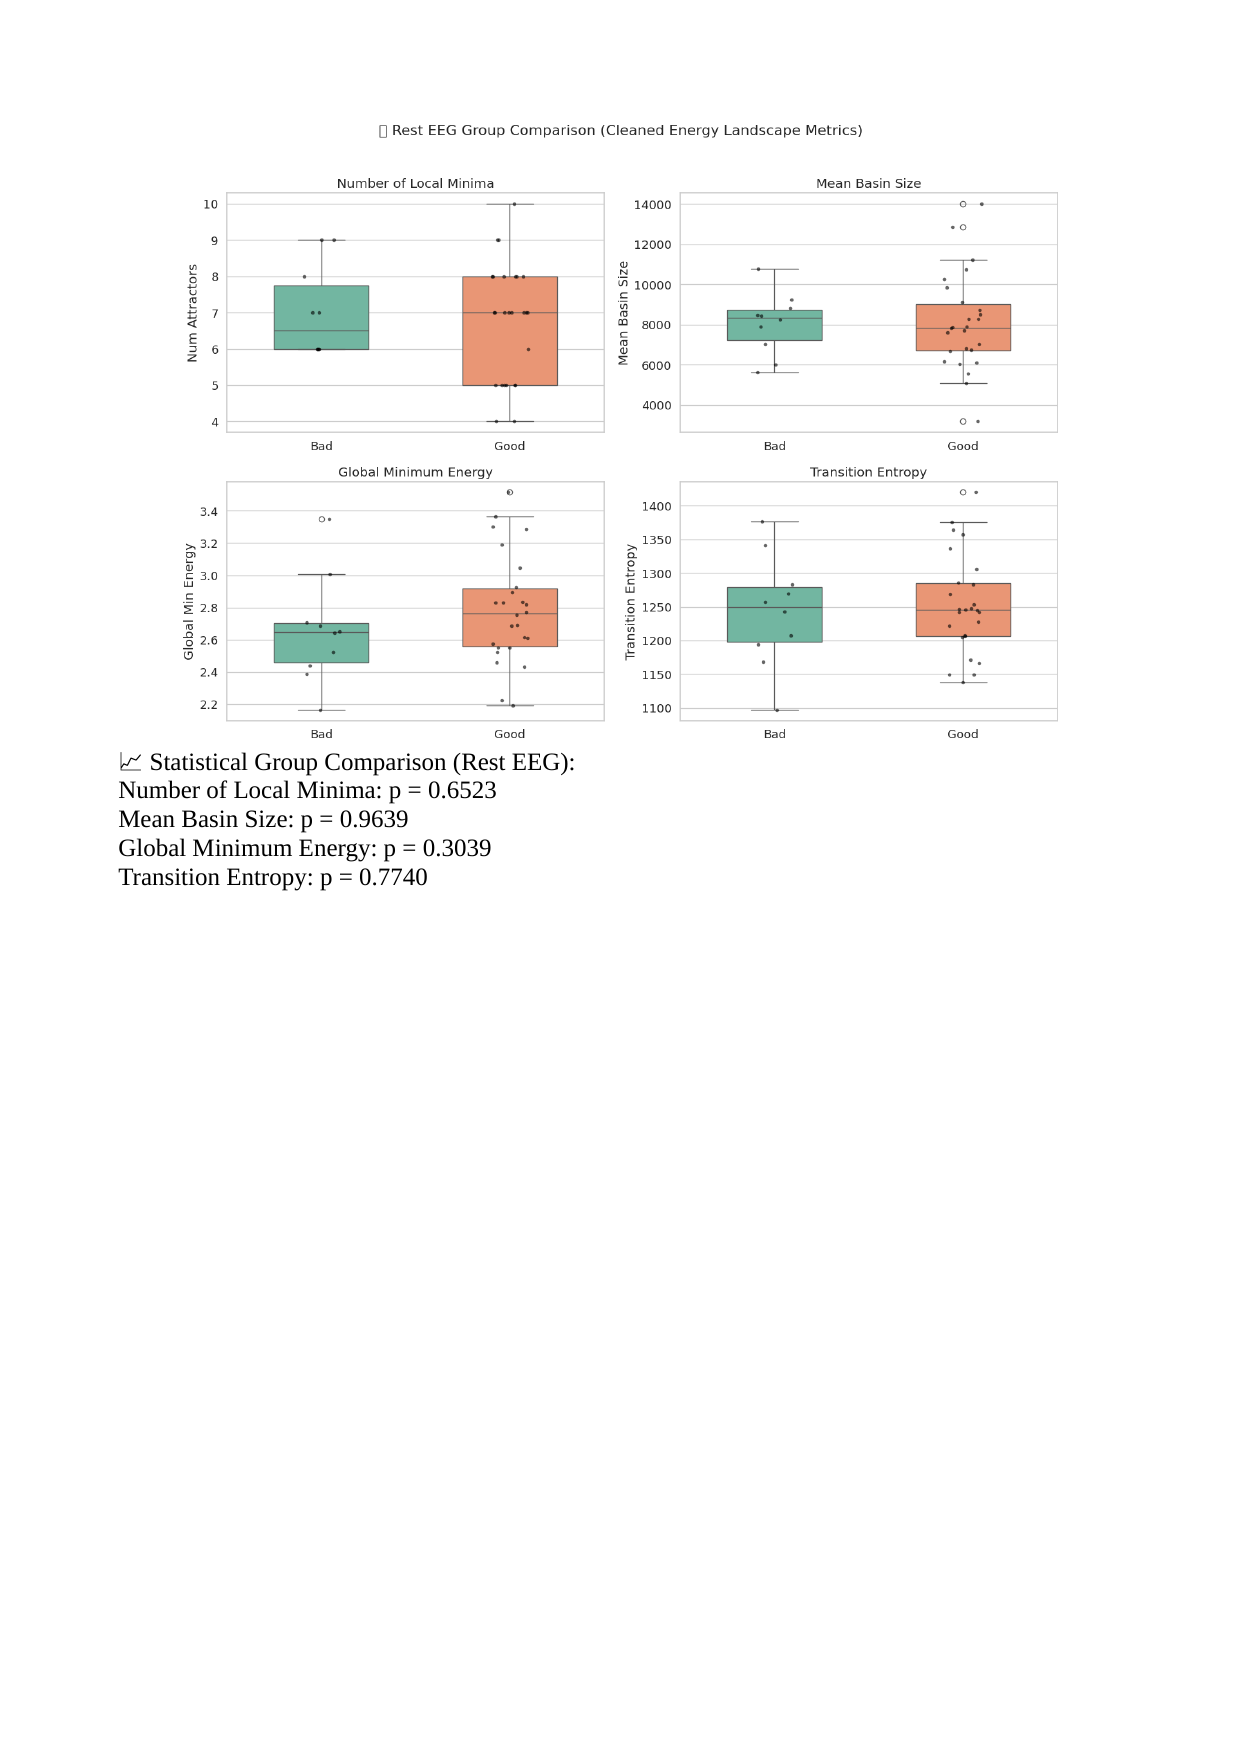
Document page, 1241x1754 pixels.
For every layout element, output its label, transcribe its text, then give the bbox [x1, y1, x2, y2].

text Mean Basin Size: p = 0.9639 [118, 804, 1122, 833]
text Transition Entropy: p = 0.7740 [118, 862, 1122, 891]
text Global Minimum Energy: p = 0.3039 [118, 833, 1122, 862]
picture [177, 118, 1063, 747]
text 📈 Statistical Group Comparison (Rest EEG): [118, 747, 1122, 776]
text Number of Local Minima: p = 0.6523 [118, 776, 1122, 804]
